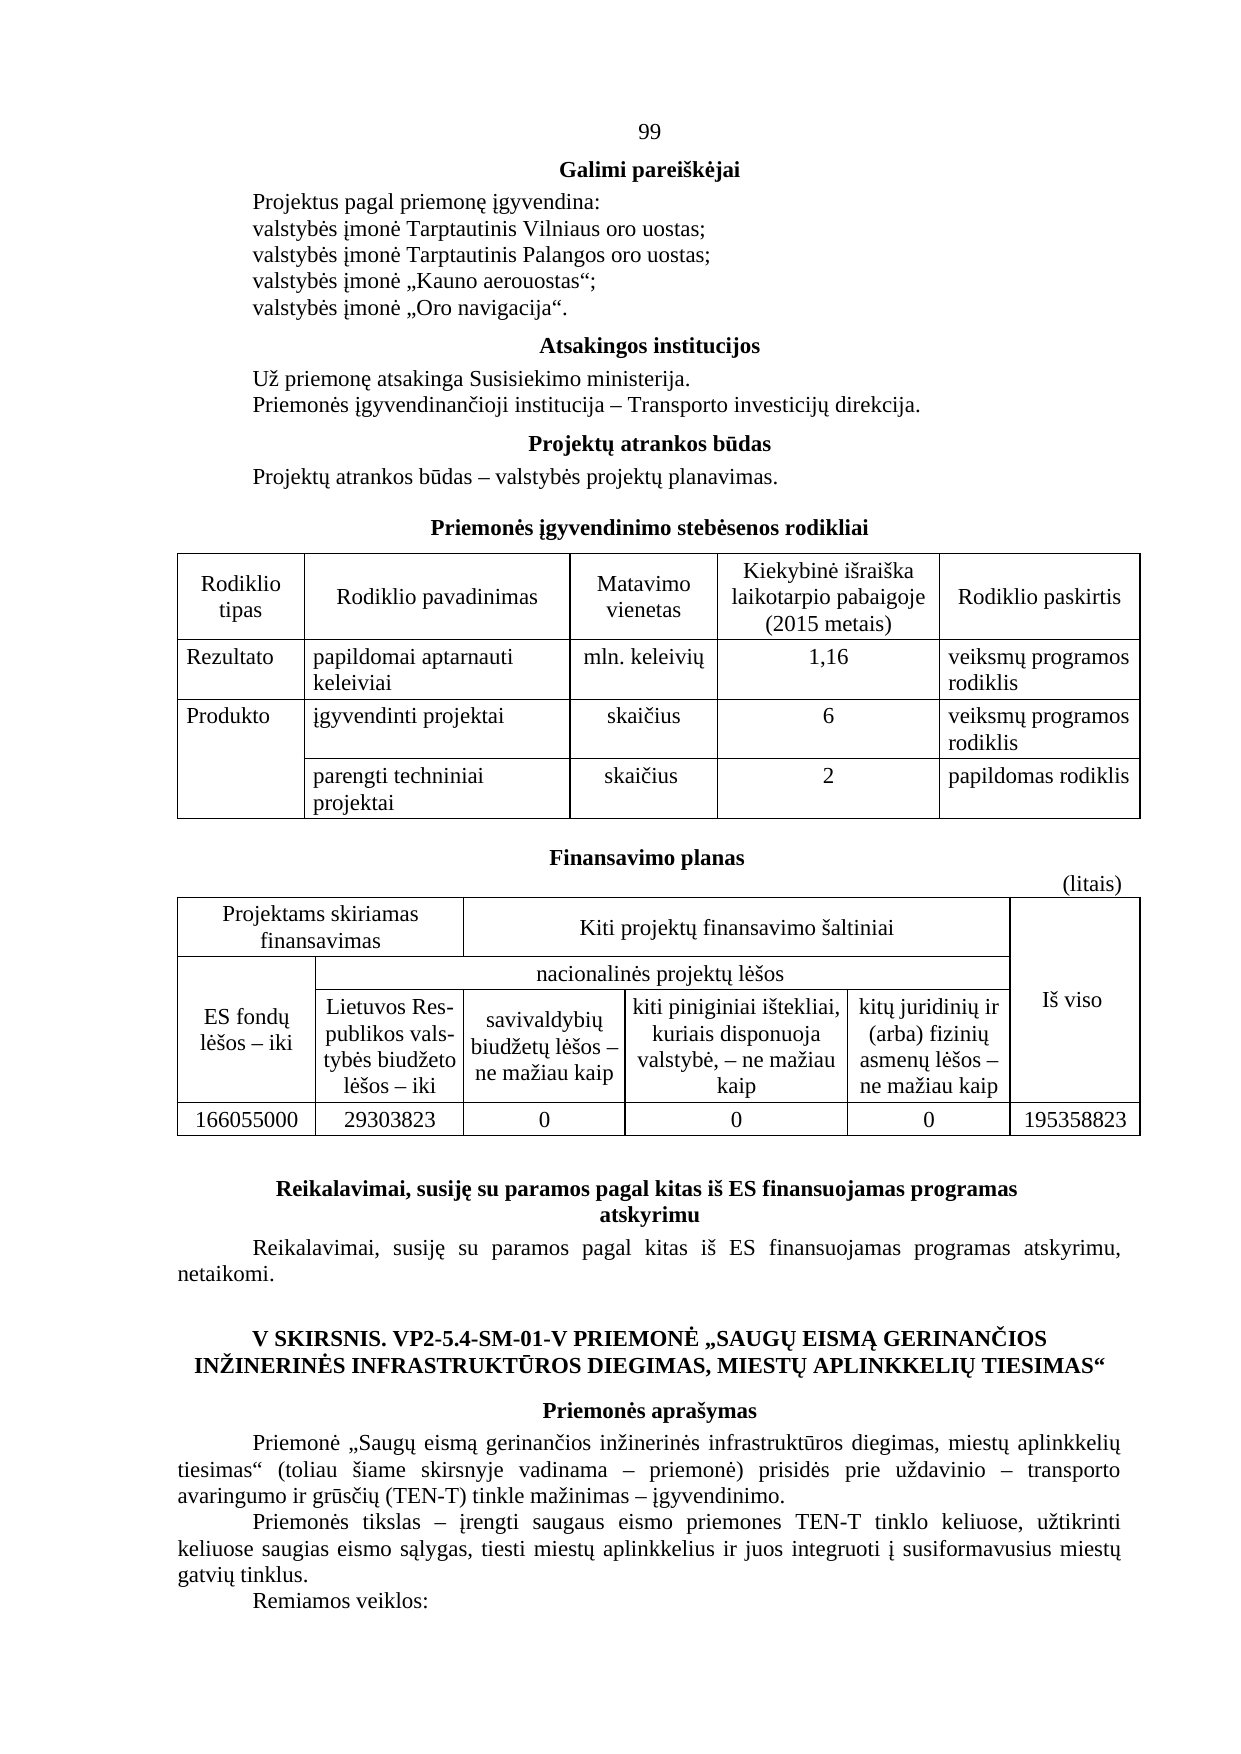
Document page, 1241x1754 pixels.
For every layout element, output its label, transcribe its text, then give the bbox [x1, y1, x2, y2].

text valstybės įmonė Tarptautinis Vilniaus oro uostas; [177, 214, 1122, 241]
table_cell Rezultato [178, 640, 304, 699]
text Priemonė „Saugų eismą gerinančios inžinerinės infrastruktūros diegimas, miestų aplinkkelių tiesimas“ (toliau šiame skirsnyje vadinama – priemonė) prisidės prie uždavinio – transporto avaringumo ir grūsčių (TEN-T) tinkle mažinimas – įgyvendinimo. [177, 1429, 1122, 1508]
text Finansavimo planas [177, 844, 1122, 870]
table_cell veiksmų programos rodiklis [940, 640, 1139, 699]
table_cell įgyvendinti projektai [305, 700, 569, 758]
table_cell papildomas rodiklis [940, 759, 1139, 818]
table_cell Lietuvos Res­publikos vals­tybės biudžeto lėšos – iki [316, 990, 463, 1102]
table_header Iš viso [1011, 898, 1139, 1102]
table_header Kiti projektų finansavimo šaltiniai [464, 898, 1009, 956]
table_header Rodiklio paskirtis [940, 554, 1139, 639]
text Projektų atrankos būdas – valstybės projektų planavimas. [177, 463, 1122, 489]
table_cell skaičius [571, 759, 717, 818]
table_cell 2 [718, 759, 939, 818]
table_cell veiksmų programos rodiklis [940, 700, 1139, 758]
table_cell parengti techniniai projektai [305, 759, 569, 818]
text Reikalavimai, susiję su paramos pagal kitas iš ES finansuojamas programas atskyrimu, netaikomi. [177, 1234, 1122, 1286]
table_cell nacionalinės projektų lėšos [316, 957, 1009, 989]
table_cell 0 [464, 1103, 624, 1135]
text Projektus pagal priemonę įgyvendina: [177, 188, 1122, 214]
text valstybės įmonė Tarptautinis Palangos oro uostas; [177, 241, 1122, 267]
table_header Matavimo vienetas [571, 554, 717, 639]
text Už priemonę atsakinga Susisiekimo ministerija. [177, 365, 1122, 391]
table_cell 6 [718, 700, 939, 758]
table_header Rodiklio pavadinimas [305, 554, 569, 639]
table_header Kiekybinė išraiška laikotarpio pabaigoje (2015 metais) [718, 554, 939, 639]
text Priemonės įgyvendinimo stebėsenos rodikliai [177, 514, 1122, 541]
table_cell 195358823 [1011, 1103, 1139, 1135]
table_cell mln. keleivių [571, 640, 717, 699]
text Priemonės aprašymas [177, 1397, 1122, 1423]
table_cell 0 [848, 1103, 1009, 1135]
text valstybės įmonė „Oro navigacija“. [177, 294, 1122, 320]
text valstybės įmonė „Kauno aerouostas“; [177, 267, 1122, 294]
table_header Rodiklio tipas [178, 554, 304, 639]
table_cell papildomai aptarnauti keleiviai [305, 640, 569, 699]
text Projektų atrankos būdas [177, 430, 1122, 457]
table_cell kiti piniginiai ištekliai, kuriais disponuoja valstybė, – ne mažiau kaip [626, 990, 847, 1102]
text (litais) [177, 870, 1122, 897]
text Priemonės tikslas – įrengti saugaus eismo priemones TEN-T tinklo keliuose, užtikrinti keliuose saugias eismo sąlygas, tiesti miestų aplinkkelius ir juos integruoti į susiformavusius miestų gatvių tinklus. [177, 1508, 1122, 1587]
table_cell 29303823 [316, 1103, 463, 1135]
text Galimi pareiškėjai [177, 156, 1122, 182]
table_cell Produkto [178, 700, 304, 818]
text Atsakingos institucijos [177, 332, 1122, 359]
table_cell kitų juridinių ir (arba) fizinių asmenų lėšos – ne mažiau kaip [848, 990, 1009, 1102]
table_cell 1,16 [718, 640, 939, 699]
table_header Projektams skiriamas finansavimas [178, 898, 463, 956]
table_cell ES fondų lėšos – iki [178, 957, 315, 1102]
subtitle V SKIRSNIS. VP2-5.4-SM-01-V priemonė „saugų eismą gerinančios inžinerinės infrastruktūros diegimas, miestų aplinkkelių tiesimas“ [177, 1325, 1122, 1378]
table_cell skaičius [571, 700, 717, 758]
table_cell 0 [626, 1103, 847, 1135]
text Remiamos veiklos: [177, 1587, 1122, 1614]
table_cell savivaldybių biudžetų lėšos – ne mažiau kaip [464, 990, 624, 1102]
text Reikalavimai, susiję su paramos pagal kitas iš ES finansuojamas programas atskyrimu [177, 1148, 1122, 1227]
text Priemonės įgyvendinančioji institucija – Transporto investicijų direkcija. [177, 391, 1122, 418]
table_cell 166055000 [178, 1103, 315, 1135]
